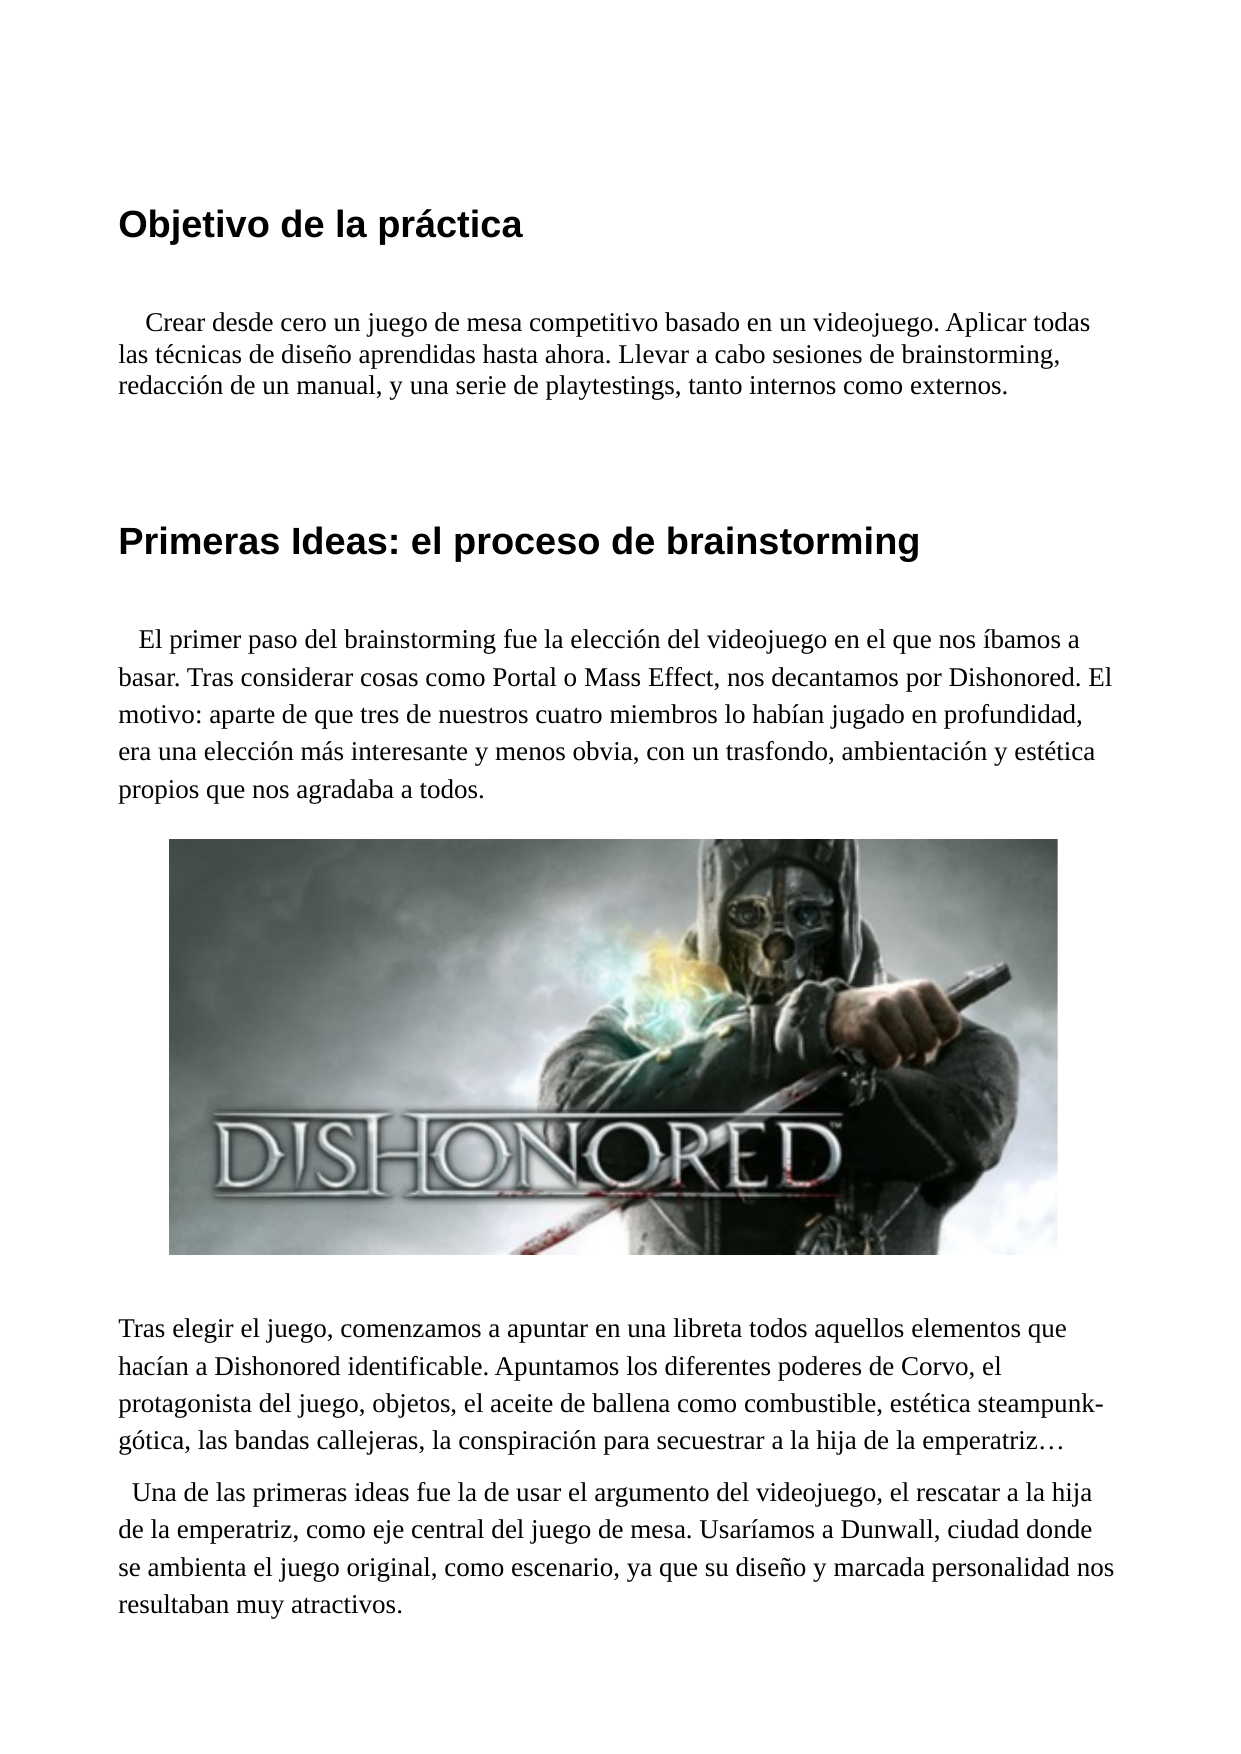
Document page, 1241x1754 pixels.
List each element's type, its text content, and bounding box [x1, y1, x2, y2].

text Tras elegir el juego, comenzamos a apuntar en una libreta todos aquellos elementos que hacían a Dishonored identificable. Apuntamos los diferentes poderes de Corvo, el protagonista del juego, objetos, el aceite de ballena como combustible, estética steampunk-gótica, las bandas callejeras, la conspiración para secuestrar a la hija de la emperatriz… [118, 1313, 1122, 1456]
text El primer paso del brainstorming fue la elección del videojuego en el que nos íbamos a basar. Tras considerar cosas como Portal o Mass Effect, nos decantamos por Dishonored. El motivo: aparte de que tres de nuestros cuatro miembros lo habían jugado en profundidad, era una elección más interesante y menos obvia, con un trasfondo, ambientación y estética propios que nos agradaba a todos. [118, 624, 1122, 804]
text Crear desde cero un juego de mesa competitivo basado en un videojuego. Aplicar todas las técnicas de diseño aprendidas hasta ahora. Llevar a cabo sesiones de brainstorming, redacción de un manual, y una serie de playtestings, tanto internos como externos. [118, 307, 1122, 400]
picture [169, 839, 1058, 1255]
subtitle Objetivo de la práctica [118, 201, 1122, 245]
subtitle Primeras Ideas: el proceso de brainstorming [118, 518, 1122, 562]
text Una de las primeras ideas fue la de usar el argumento del videojuego, el rescatar a la hija de la emperatriz, como eje central del juego de mesa. Usaríamos a Dunwall, ciudad donde se ambienta el juego original, como escenario, ya que su diseño y marcada personalidad nos resultaban muy atractivos. [118, 1476, 1122, 1619]
